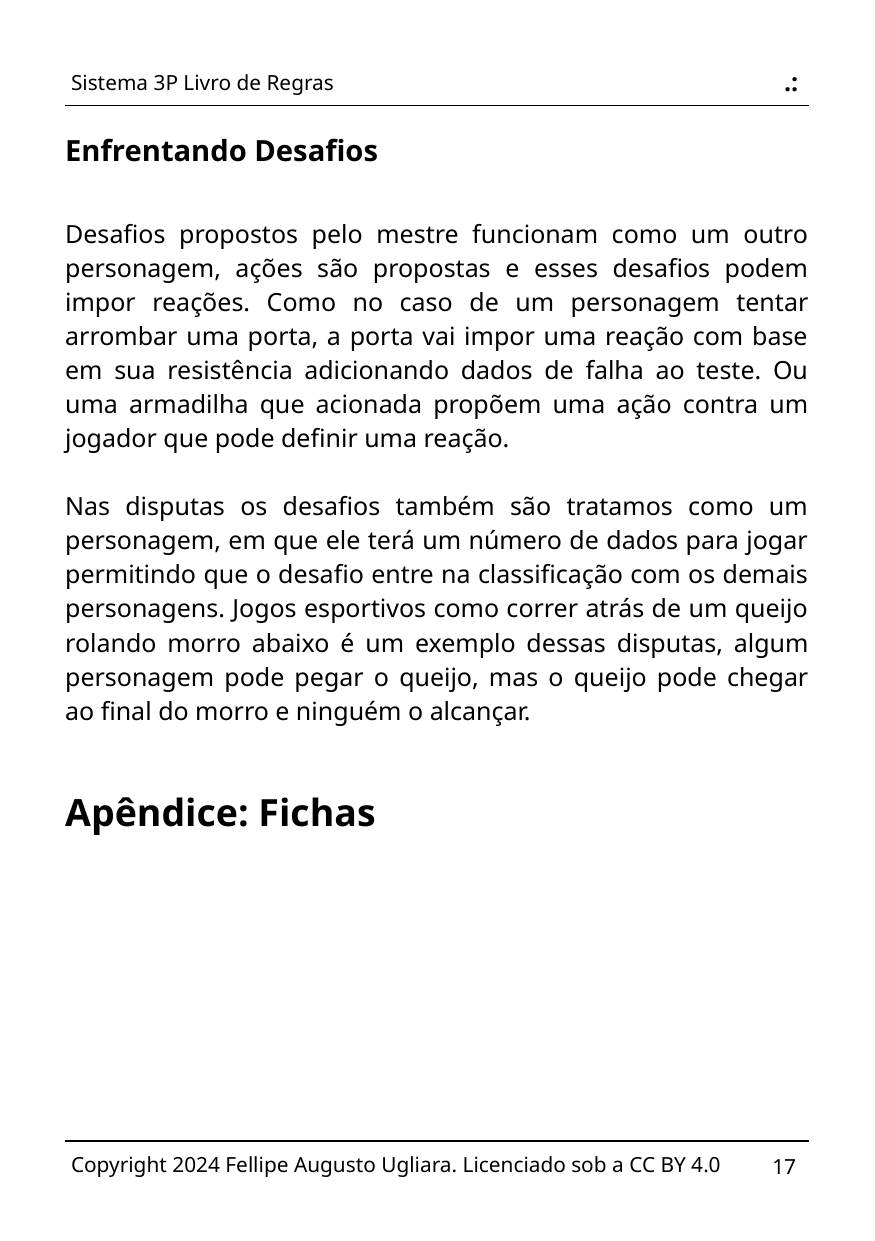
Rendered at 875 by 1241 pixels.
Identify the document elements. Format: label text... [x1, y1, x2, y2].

text Nas disputas os desafios também são tratamos como um personagem, em que ele terá um número de dados para jogar permitindo que o desafio entre na classificação com os demais personagens. Jogos esportivos como correr atrás de um queijo rolando morro abaixo é um exemplo dessas disputas, algum personagem pode pegar o queijo, mas o queijo pode chegar ao final do morro e ninguém o alcançar. [65, 489, 809, 727]
subtitle Enfrentando Desafios [65, 130, 809, 170]
text Desafios propostos pelo mestre funcionam como um outro personagem, ações são propostas e esses desafios podem impor reações. Como no caso de um personagem tentar arrombar uma porta, a porta vai impor uma reação com base em sua resistência adicionando dados de falha ao teste. Ou uma armadilha que acionada propõem uma ação contra um jogador que pode definir uma reação. [65, 216, 809, 455]
subtitle Apêndice: Fichas [65, 786, 809, 837]
